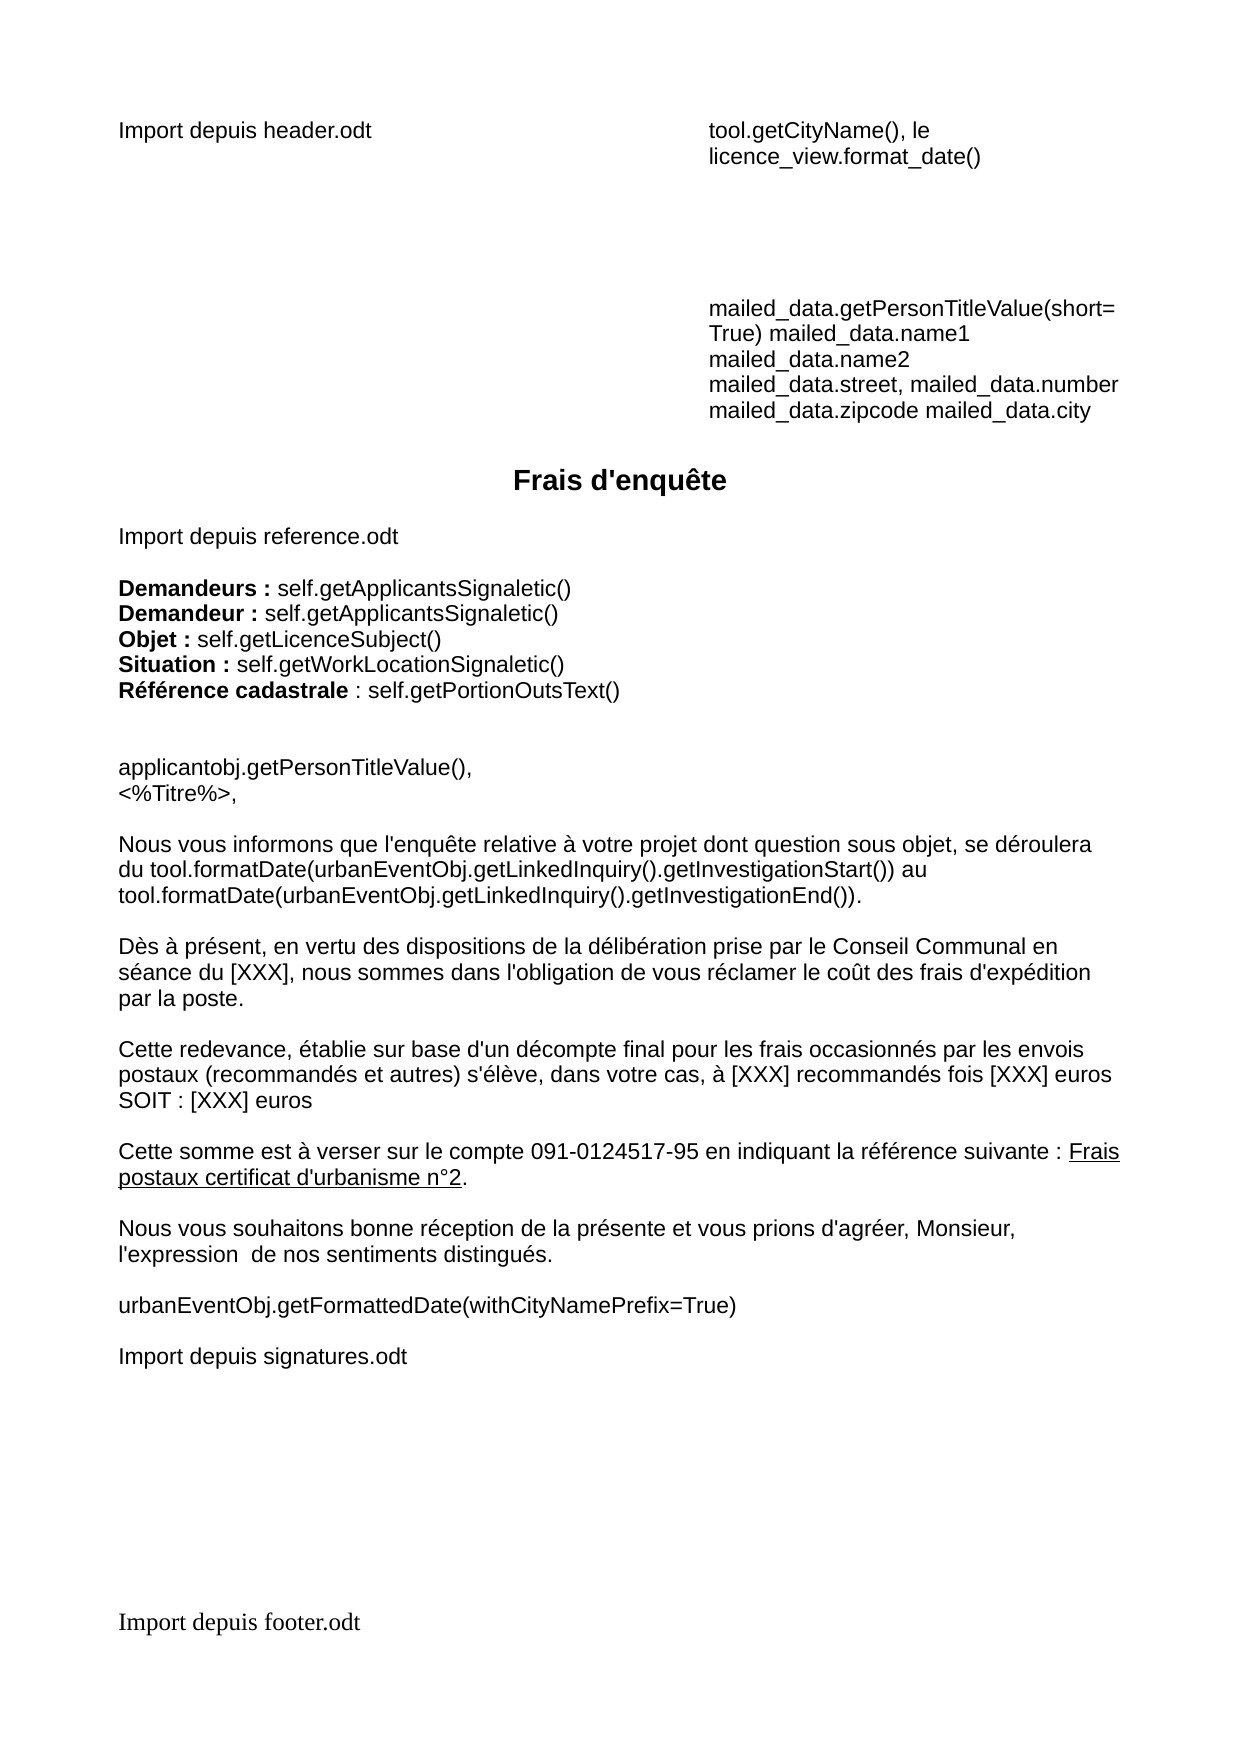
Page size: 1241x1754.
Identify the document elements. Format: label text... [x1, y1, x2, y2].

text Situation : self.getWorkLocationSignaletic() [118, 652, 1122, 678]
text applicantobj.getPersonTitleValue(), [118, 755, 1122, 780]
text Import depuis reference.odt [118, 524, 1122, 550]
title Frais d'enquête [118, 463, 1122, 496]
text Cette redevance, établie sur base d'un décompte final pour les frais occasionnés par les envois postaux (recommandés et autres) s'élève, dans votre cas, à [XXX] recommandés fois [XXX] euros SOIT : [XXX] euros [118, 1037, 1122, 1113]
text Demandeurs : self.getApplicantsSignaletic() [118, 575, 1122, 601]
text Nous vous informons que l'enquête relative à votre projet dont question sous objet, se déroulera du tool.formatDate(urbanEventObj.getLinkedInquiry().getInvestigationStart()) au tool.formatDate(urbanEventObj.getLinkedInquiry().getInvestigationEnd()). [118, 832, 1122, 908]
text Dès à présent, en vertu des dispositions de la délibération prise par le Conseil Communal en séance du [XXX], nous sommes dans l'obligation de vous réclamer le coût des frais d'expédition par la poste. [118, 934, 1122, 1011]
text Demandeur : self.getApplicantsSignaletic() [118, 601, 1122, 627]
text Cette somme est à verser sur le compte 091-0124517-95 en indiquant la référence suivante : Frais postaux certificat d'urbanisme n°2. [118, 1139, 1122, 1190]
text Objet : self.getLicenceSubject() [118, 627, 1122, 652]
text urbanEventObj.getFormattedDate(withCityNamePrefix=True) [118, 1293, 1122, 1318]
table_header Import depuis header.odt [118, 118, 708, 436]
text <%Titre%>, [118, 780, 1122, 806]
text Nous vous souhaitons bonne réception de la présente et vous prions d'agréer, Monsieur, l'expression de nos sentiments distingués. [118, 1216, 1122, 1267]
text Référence cadastrale : self.getPortionOutsText() [118, 678, 1122, 703]
text Import depuis signatures.odt [118, 1344, 1122, 1370]
table_header tool.getCityName(), le licence_view.format_date() mailed_data.getPersonTitleValue(short=True) mailed_data.name1 mailed_data.name2 mailed_data.street, mailed_data.number mailed_data.zipcode mailed_data.city [709, 118, 1123, 436]
